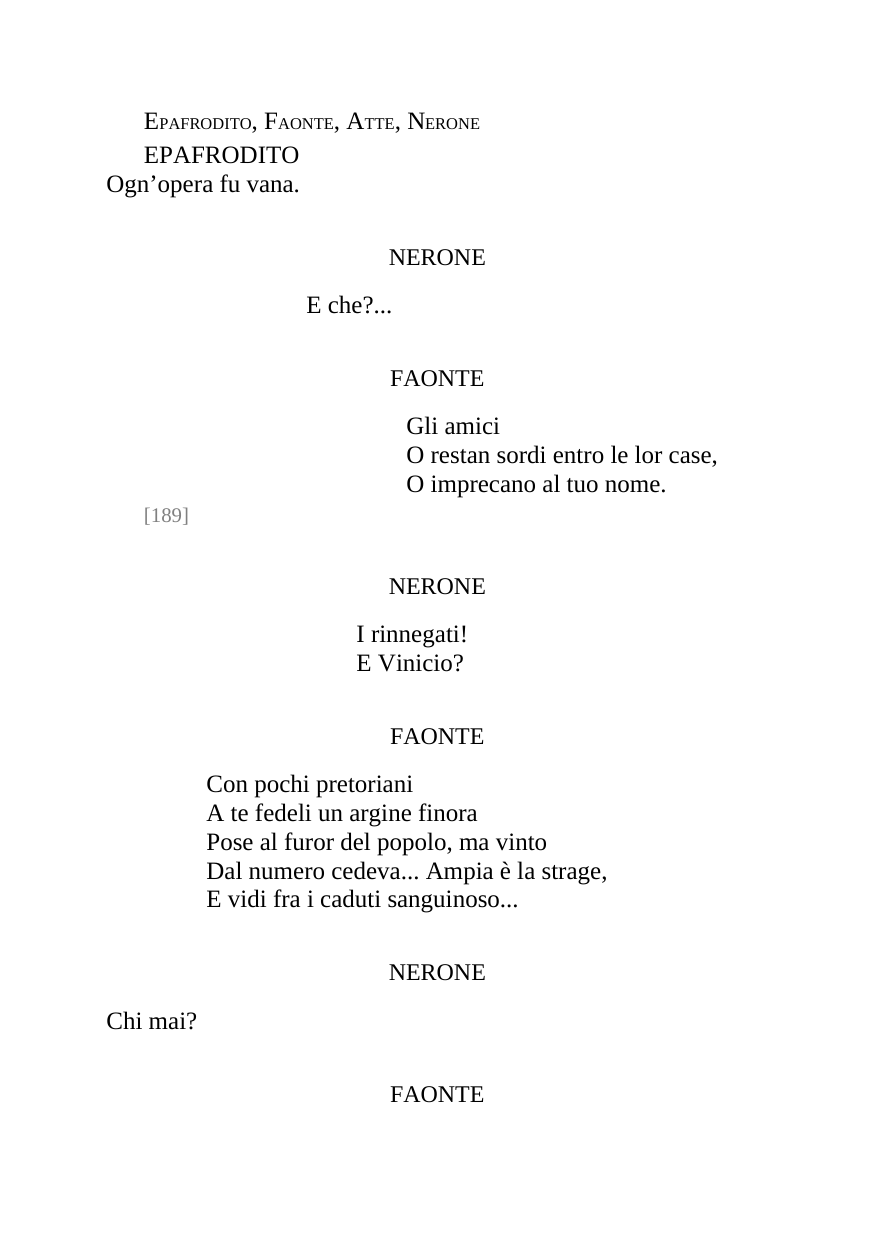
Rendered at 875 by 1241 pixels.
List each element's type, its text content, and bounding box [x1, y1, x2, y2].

text Ogn’opera fu vana. [106, 169, 768, 197]
text FAONTE [106, 1079, 768, 1107]
text Pose al furor del popolo, ma vinto [106, 827, 768, 856]
text Chi mai? [106, 1006, 768, 1034]
text Epafrodito, Faonte, Atte, Nerone [106, 106, 768, 135]
text A te fedeli un argine finora [106, 798, 768, 827]
text Dal numero cedeva... Ampia è la strage, [106, 856, 768, 884]
text EPAFRODITO [106, 140, 768, 169]
text FAONTE [106, 364, 768, 391]
text [189] [106, 503, 768, 527]
text NERONE [106, 958, 768, 986]
text NERONE [106, 572, 768, 599]
text E vidi fra i caduti sanguinoso... [106, 884, 768, 913]
text E che?... [106, 290, 768, 319]
text E Vinicio? [106, 648, 768, 677]
text Gli amici [106, 411, 768, 440]
text O restan sordi entro le lor case, [106, 440, 768, 469]
text Con pochi pretoriani [106, 769, 768, 798]
text NERONE [106, 242, 768, 270]
text O imprecano al tuo nome. [106, 469, 768, 498]
text I rinnegati! [106, 619, 768, 648]
text FAONTE [106, 722, 768, 749]
